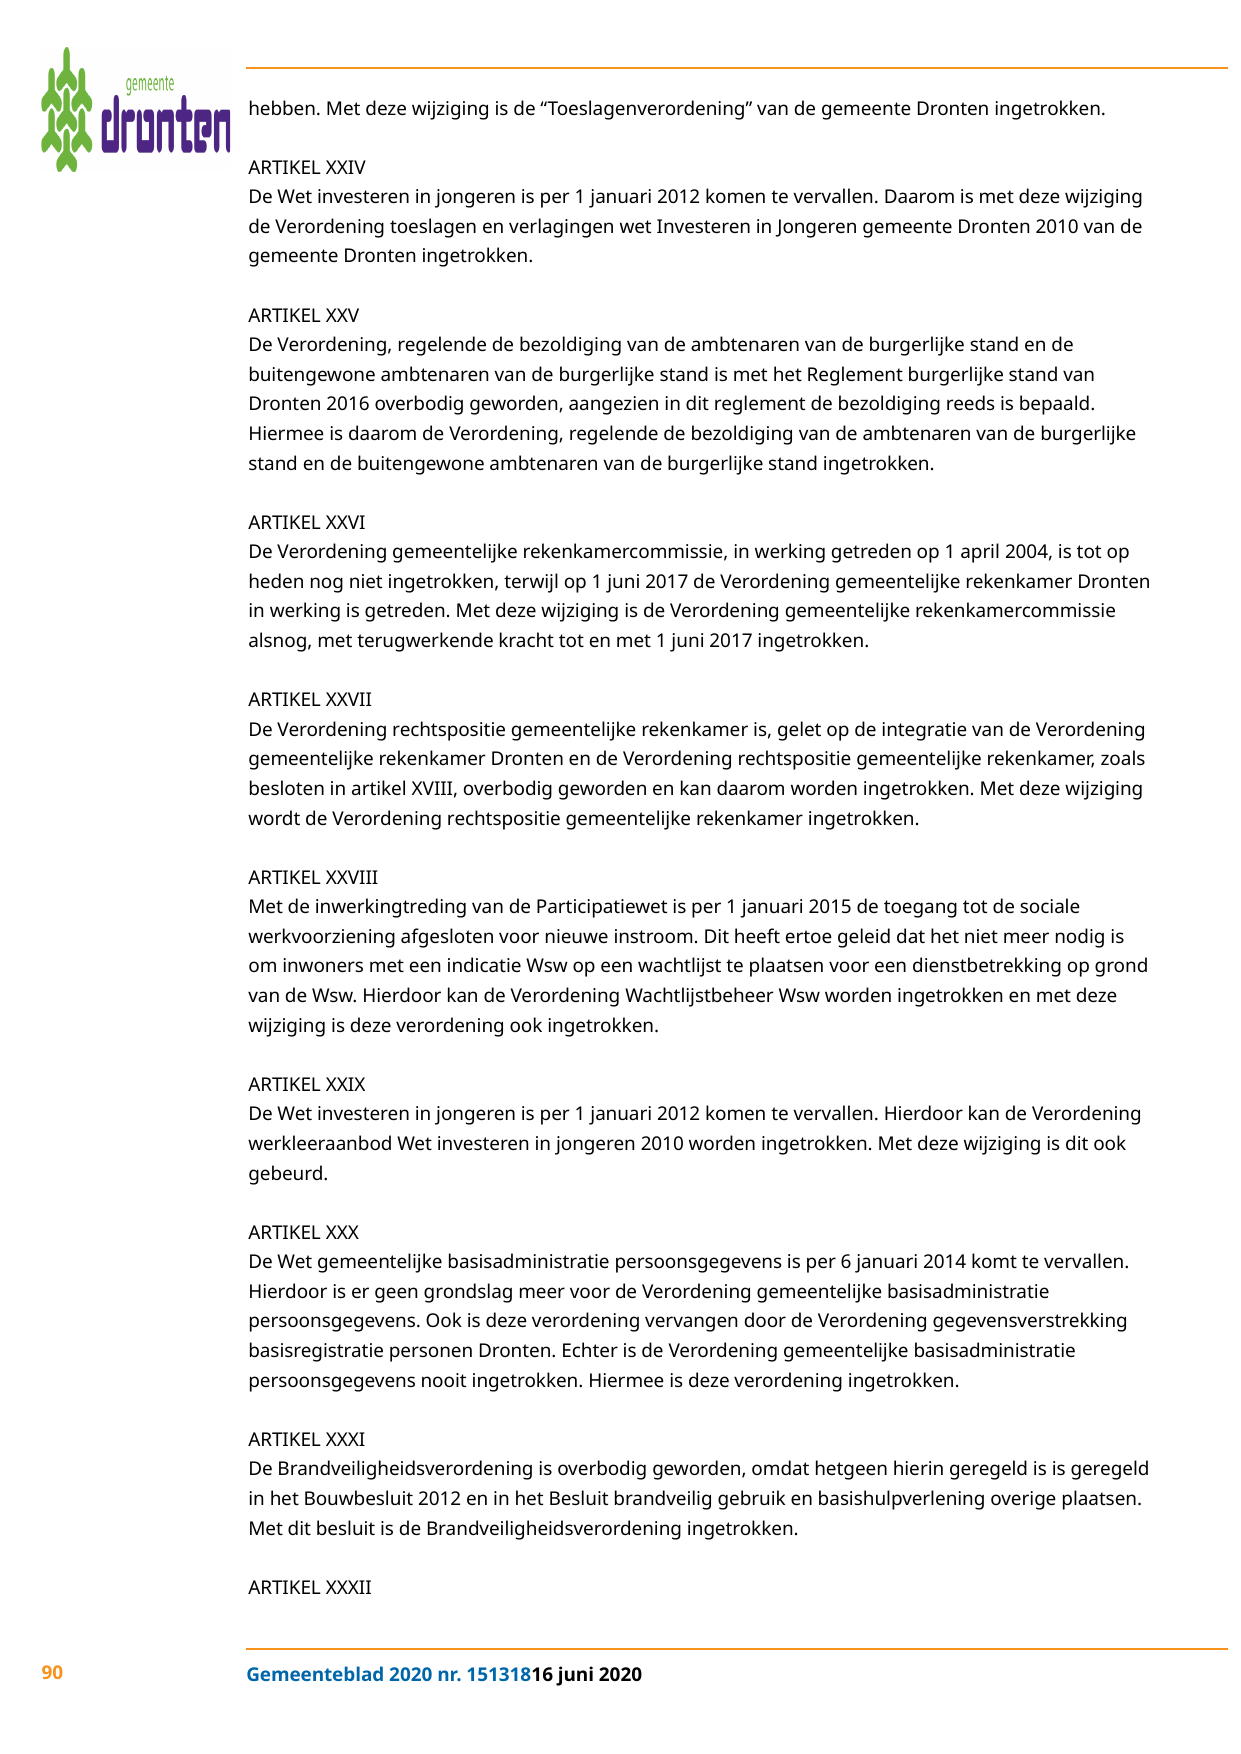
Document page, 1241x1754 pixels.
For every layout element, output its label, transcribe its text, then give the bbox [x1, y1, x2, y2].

picture [41, 47, 231, 172]
text ARTIKEL XXXI [248, 1426, 1152, 1452]
text ARTIKEL XXVI [248, 509, 1152, 535]
text De Brandveiligheidsverordening is overbodig geworden, omdat hetgeen hierin geregeld is is geregeld in het Bouwbesluit 2012 en in het Besluit brandveilig gebruik en basishulpverlening overige plaatsen. Met dit besluit is de Brandveiligheidsverordening ingetrokken. [248, 1456, 1152, 1541]
text De Wet investeren in jongeren is per 1 januari 2012 komen te vervallen. Daarom is met deze wijziging de Verordening toeslagen en verlagingen wet Investeren in Jongeren gemeente Dronten 2010 van de gemeente Dronten ingetrokken. [248, 183, 1152, 268]
text Met de inwerkingtreding van de Participatiewet is per 1 januari 2015 de toegang tot de sociale werkvoorziening afgesloten voor nieuwe instroom. Dit heeft ertoe geleid dat het niet meer nodig is om inwoners met een indicatie Wsw op een wachtlijst te plaatsen voor een dienstbetrekking op grond van de Wsw. Hierdoor kan de Verordening Wachtlijstbeheer Wsw worden ingetrokken en met deze wijziging is deze verordening ook ingetrokken. [248, 893, 1152, 1038]
text ARTIKEL XXIV [248, 154, 1152, 180]
text ARTIKEL XXX [248, 1219, 1152, 1245]
text De Verordening gemeentelijke rekenkamercommissie, in werking getreden op 1 april 2004, is tot op heden nog niet ingetrokken, terwijl op 1 juni 2017 de Verordening gemeentelijke rekenkamer Dronten in werking is getreden. Met deze wijziging is de Verordening gemeentelijke rekenkamercommissie alsnog, met terugwerkende kracht tot en met 1 juni 2017 ingetrokken. [248, 538, 1152, 653]
text ARTIKEL XXIX [248, 1071, 1152, 1097]
text ARTIKEL XXVII [248, 686, 1152, 712]
text ARTIKEL XXXII [248, 1574, 1152, 1600]
text De Wet gemeentelijke basisadministratie persoonsgegevens is per 6 januari 2014 komt te vervallen. Hierdoor is er geen grondslag meer voor de Verordening gemeentelijke basisadministratie persoonsgegevens. Ook is deze verordening vervangen door de Verordening gegevensverstrekking basisregistratie personen Dronten. Echter is de Verordening gemeentelijke basisadministratie persoonsgegevens nooit ingetrokken. Hiermee is deze verordening ingetrokken. [248, 1248, 1152, 1393]
text hebben. Met deze wijziging is de “Toeslagenverordening” van de gemeente Dronten ingetrokken. [248, 95, 1152, 121]
text ARTIKEL XXVIII [248, 864, 1152, 890]
text De Wet investeren in jongeren is per 1 januari 2012 komen te vervallen. Hierdoor kan de Verordening werkleeraanbod Wet investeren in jongeren 2010 worden ingetrokken. Met deze wijziging is dit ook gebeurd. [248, 1101, 1152, 1186]
text De Verordening, regelende de bezoldiging van de ambtenaren van de burgerlijke stand en de buitengewone ambtenaren van de burgerlijke stand is met het Reglement burgerlijke stand van Dronten 2016 overbodig geworden, aangezien in dit reglement de bezoldiging reeds is bepaald. Hiermee is daarom de Verordening, regelende de bezoldiging van de ambtenaren van de burgerlijke stand en de buitengewone ambtenaren van de burgerlijke stand ingetrokken. [248, 331, 1152, 476]
text ARTIKEL XXV [248, 302, 1152, 328]
text De Verordening rechtspositie gemeentelijke rekenkamer is, gelet op de integratie van de Verordening gemeentelijke rekenkamer Dronten en de Verordening rechtspositie gemeentelijke rekenkamer, zoals besloten in artikel XVIII, overbodig geworden en kan daarom worden ingetrokken. Met deze wijziging wordt de Verordening rechtspositie gemeentelijke rekenkamer ingetrokken. [248, 716, 1152, 831]
